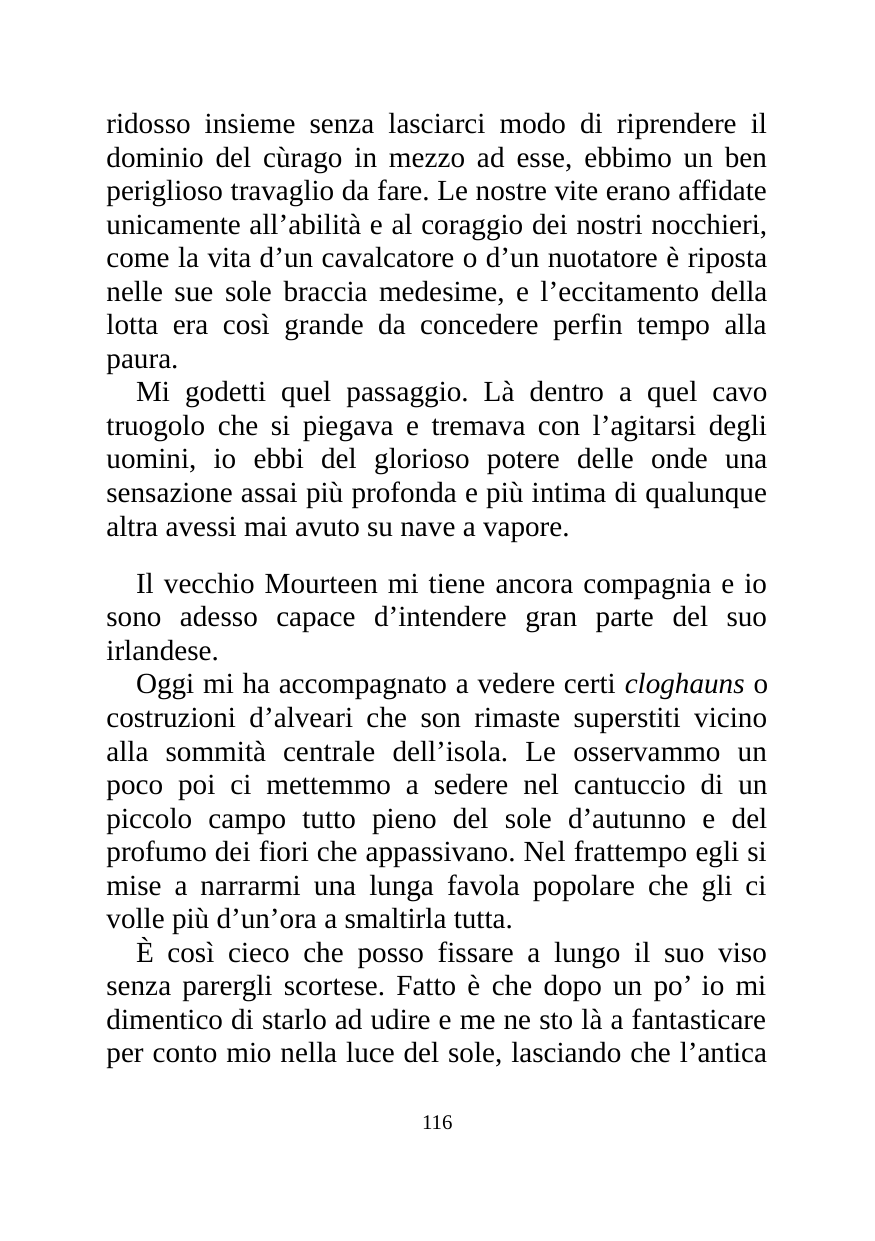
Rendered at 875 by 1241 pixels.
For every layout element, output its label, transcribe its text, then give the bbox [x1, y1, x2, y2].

text ridosso insieme senza lasciarci modo di riprendere il dominio del cùrago in mezzo ad esse, ebbimo un ben periglioso travaglio da fare. Le nostre vite erano affidate unicamente all’abilità e al coraggio dei nostri nocchieri, come la vita d’un cavalcatore o d’un nuotatore è riposta nelle sue sole braccia medesime, e l’eccitamento della lotta era così grande da concedere perfin tempo alla paura. [106, 106, 768, 374]
text Il vecchio Mourteen mi tiene ancora compagnia e io sono adesso capace d’intendere gran parte del suo irlandese. [106, 566, 768, 667]
text Mi godetti quel passaggio. Là dentro a quel cavo truogolo che si piegava e tremava con l’agitarsi degli uomini, io ebbi del glorioso potere delle onde una sensazione assai più profonda e più intima di qualunque altra avessi mai avuto su nave a vapore. [106, 374, 768, 542]
text È così cieco che posso fissare a lungo il suo viso senza parergli scortese. Fatto è che dopo un po’ io mi dimentico di starlo ad udire e me ne sto là a fantasticare per conto mio nella luce del sole, lasciando che l’antica [106, 935, 768, 1069]
text Oggi mi ha accompagnato a vedere certi cloghauns o costruzioni d’alveari che son rimaste superstiti vicino alla sommità centrale dell’isola. Le osservammo un poco poi ci mettemmo a sedere nel cantuccio di un piccolo campo tutto pieno del sole d’autunno e del profumo dei fiori che appassivano. Nel frattempo egli si mise a narrarmi una lunga favola popolare che gli ci volle più d’un’ora a smaltirla tutta. [106, 667, 768, 935]
